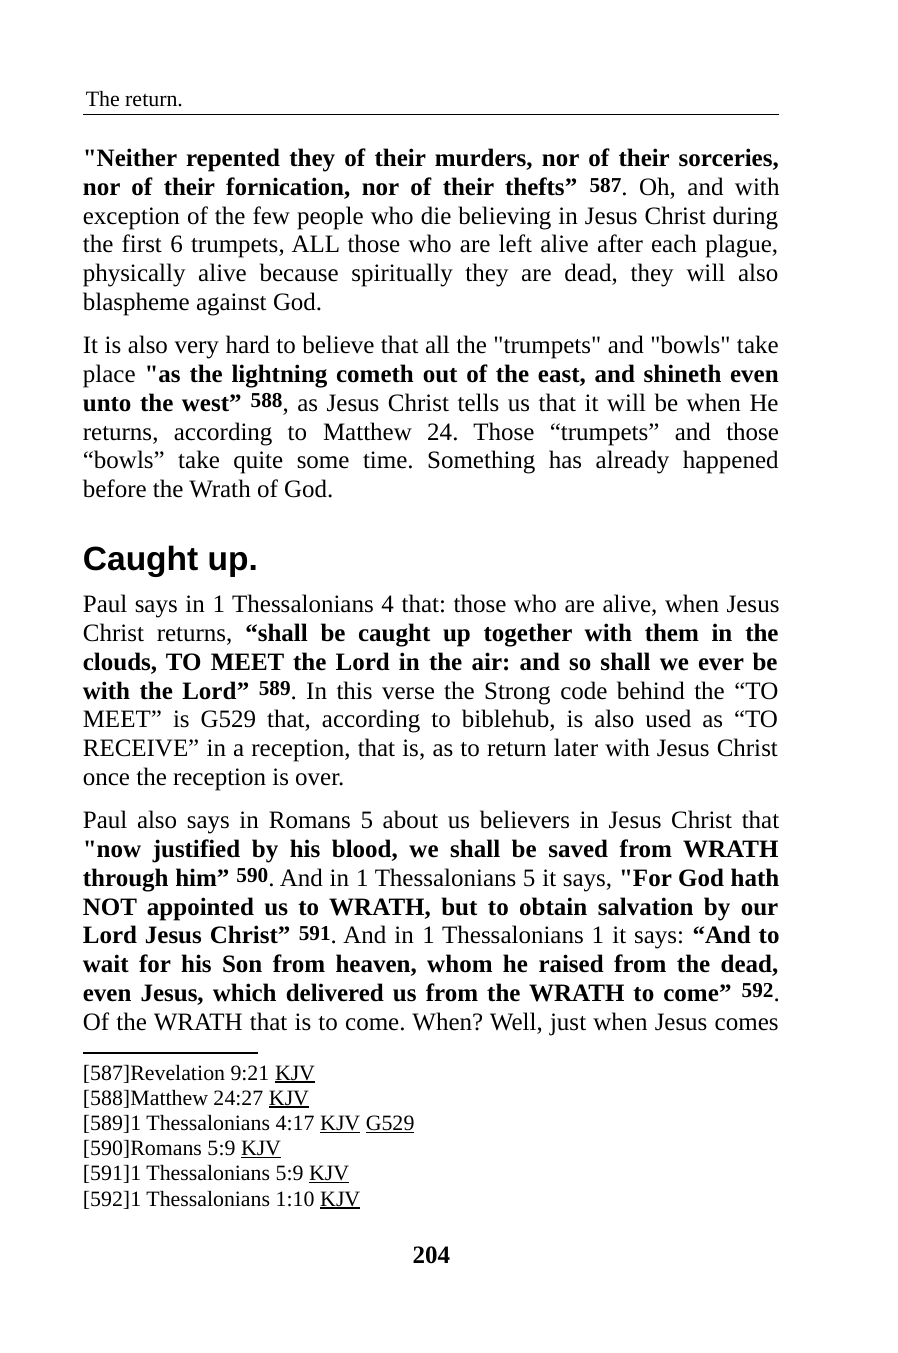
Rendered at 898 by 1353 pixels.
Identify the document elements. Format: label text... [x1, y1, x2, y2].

text 1 Thessalonians 1:10 KJV [83, 1186, 779, 1211]
text Matthew 24:27 KJV [83, 1085, 779, 1110]
text Revelation 9:21 KJV [83, 1059, 779, 1085]
text Paul says in 1 Thessalonians 4 that: those who are alive, when Jesus Christ returns, “shall be caught up together with them in the clouds, TO MEET the Lord in the air: and so shall we ever be with the Lord” . In this verse the Strong code behind the “TO MEET” is G529 that, according to biblehub, is also used as “TO RECEIVE” in a reception, that is, as to return later with Jesus Christ once the reception is over. [83, 589, 779, 791]
text 1 Thessalonians 4:17 KJV G529 [83, 1110, 779, 1135]
text Romans 5:9 KJV [83, 1135, 779, 1160]
text 1 Thessalonians 5:9 KJV [83, 1160, 779, 1186]
text Paul also says in Romans 5 about us believers in Jesus Christ that "now justified by his blood, we shall be saved from WRATH through him” . And in 1 Thessalonians 5 it says, "For God hath NOT appointed us to WRATH, but to obtain salvation by our Lord Jesus Christ” . And in 1 Thessalonians 1 it says: “And to wait for his Son from heaven, whom he raised from the dead, even Jesus, which delivered us from the WRATH to come” . Of the WRATH that is to come. When? Well, just when Jesus comes [83, 805, 779, 1035]
text "Neither repented they of their murders, nor of their sorceries, nor of their fornication, nor of their thefts” . Oh, and with exception of the few people who die believing in Jesus Christ during the first 6 trumpets, ALL those who are left alive after each plague, physically alive because spiritually they are dead, they will also blaspheme against God. [83, 143, 779, 316]
text It is also very hard to believe that all the "trumpets" and "bowls" take place "as the lightning cometh out of the east, and shineth even unto the west” , as Jesus Christ tells us that it will be when He returns, according to Matthew 24. Those “trumpets” and those “bowls” take quite some time. Something has already happened before the Wrath of God. [83, 330, 779, 503]
subtitle Caught up. [83, 538, 779, 577]
